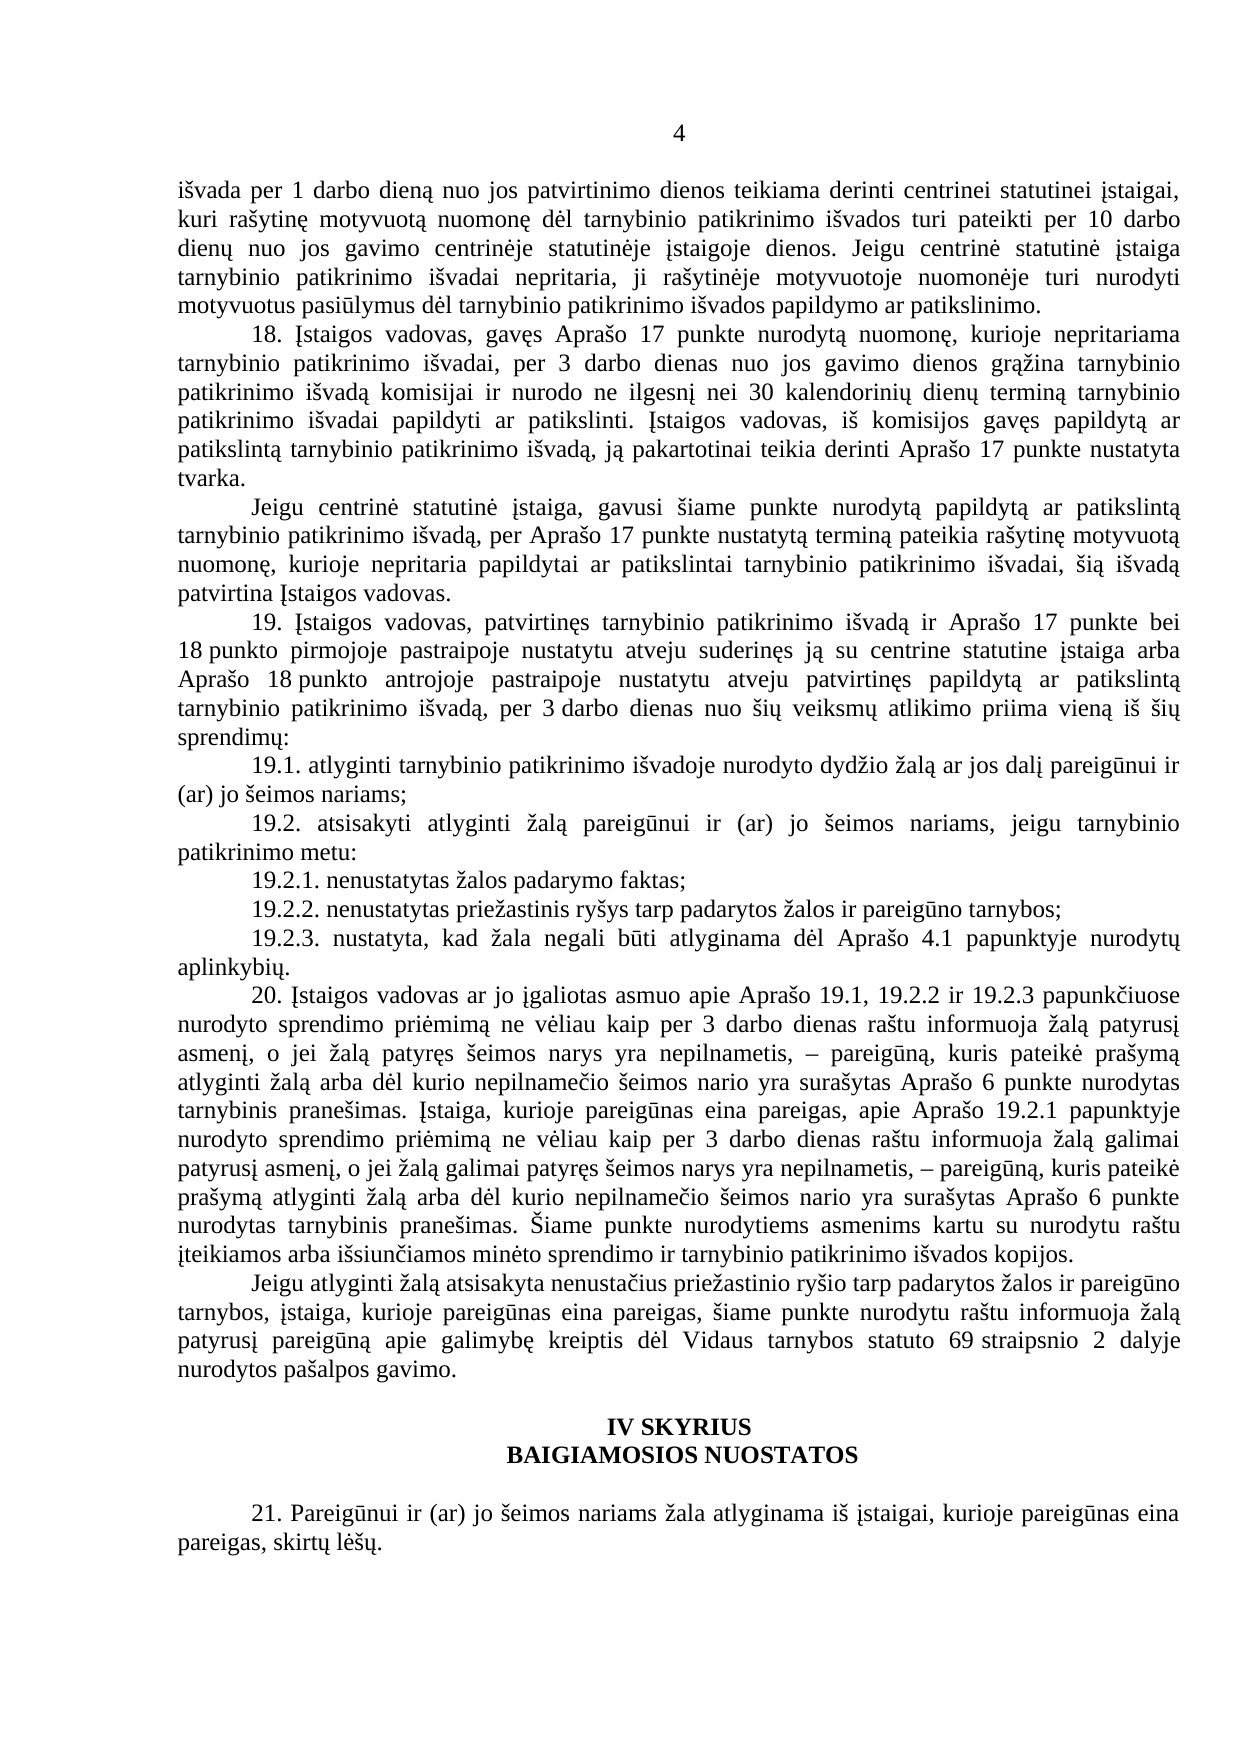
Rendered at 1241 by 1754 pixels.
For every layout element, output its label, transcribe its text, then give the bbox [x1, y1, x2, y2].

text 19.2.1. nenustatytas žalos padarymo faktas; [177, 866, 1181, 894]
text Jeigu atlyginti žalą atsisakyta nenustačius priežastinio ryšio tarp padarytos žalos ir pareigūno tarnybos, įstaiga, kurioje pareigūnas eina pareigas, šiame punkte nurodytu raštu informuoja žalą patyrusį pareigūną apie galimybę kreiptis dėl Vidaus tarnybos statuto 69 straipsnio 2 dalyje nurodytos pašalpos gavimo. [177, 1268, 1181, 1383]
text išvada per 1 darbo dieną nuo jos patvirtinimo dienos teikiama derinti centrinei statutinei įstaigai, kuri rašytinę motyvuotą nuomonę dėl tarnybinio patikrinimo išvados turi pateikti per 10 darbo dienų nuo jos gavimo centrinėje statutinėje įstaigoje dienos. Jeigu centrinė statutinė įstaiga tarnybinio patikrinimo išvadai nepritaria, ji rašytinėje motyvuotoje nuomonėje turi nurodyti motyvuotus pasiūlymus dėl tarnybinio patikrinimo išvados papildymo ar patikslinimo. [177, 176, 1181, 319]
text IV SKYRIUS [177, 1412, 1181, 1441]
text 20. Įstaigos vadovas ar jo įgaliotas asmuo apie Aprašo 19.1, 19.2.2 ir 19.2.3 papunkčiuose nurodyto sprendimo priėmimą ne vėliau kaip per 3 darbo dienas raštu informuoja žalą patyrusį asmenį, o jei žalą patyręs šeimos narys yra nepilnametis, – pareigūną, kuris pateikė prašymą atlyginti žalą arba dėl kurio nepilnamečio šeimos nario yra surašytas Aprašo 6 punkte nurodytas tarnybinis pranešimas. Įstaiga, kurioje pareigūnas eina pareigas, apie Aprašo 19.2.1 papunktyje nurodyto sprendimo priėmimą ne vėliau kaip per 3 darbo dienas raštu informuoja žalą galimai patyrusį asmenį, o jei žalą galimai patyręs šeimos narys yra nepilnametis, – pareigūną, kuris pateikė prašymą atlyginti žalą arba dėl kurio nepilnamečio šeimos nario yra surašytas Aprašo 6 punkte nurodytas tarnybinis pranešimas. Šiame punkte nurodytiems asmenims kartu su nurodytu raštu įteikiamos arba išsiunčiamos minėto sprendimo ir tarnybinio patikrinimo išvados kopijos. [177, 981, 1181, 1268]
text Jeigu centrinė statutinė įstaiga, gavusi šiame punkte nurodytą papildytą ar patikslintą tarnybinio patikrinimo išvadą, per Aprašo 17 punkte nustatytą terminą pateikia rašytinę motyvuotą nuomonę, kurioje nepritaria papildytai ar patikslintai tarnybinio patikrinimo išvadai, šią išvadą patvirtina Įstaigos vadovas. [177, 492, 1181, 607]
text 21. Pareigūnui ir (ar) jo šeimos nariams žala atlyginama iš įstaigai, kurioje pareigūnas eina pareigas, skirtų lėšų. [177, 1498, 1181, 1556]
text 18. Įstaigos vadovas, gavęs Aprašo 17 punkte nurodytą nuomonę, kurioje nepritariama tarnybinio patikrinimo išvadai, per 3 darbo dienas nuo jos gavimo dienos grąžina tarnybinio patikrinimo išvadą komisijai ir nurodo ne ilgesnį nei 30 kalendorinių dienų terminą tarnybinio patikrinimo išvadai papildyti ar patikslinti. Įstaigos vadovas, iš komisijos gavęs papildytą ar patikslintą tarnybinio patikrinimo išvadą, ją pakartotinai teikia derinti Aprašo 17 punkte nustatyta tvarka. [177, 319, 1181, 492]
text 19.2. atsisakyti atlyginti žalą pareigūnui ir (ar) jo šeimos nariams, jeigu tarnybinio patikrinimo metu: [177, 808, 1181, 866]
text 19.2.2. nenustatytas priežastinis ryšys tarp padarytos žalos ir pareigūno tarnybos; [177, 894, 1181, 923]
text 19.1. atlyginti tarnybinio patikrinimo išvadoje nurodyto dydžio žalą ar jos dalį pareigūnui ir (ar) jo šeimos nariams; [177, 751, 1181, 808]
text BAIGIAMOSIOS NUOSTATOS [177, 1441, 1181, 1469]
text 19.2.3. nustatyta, kad žala negali būti atlyginama dėl Aprašo 4.1 papunktyje nurodytų aplinkybių. [177, 923, 1181, 981]
text 19. Įstaigos vadovas, patvirtinęs tarnybinio patikrinimo išvadą ir Aprašo 17 punkte bei 18 punkto pirmojoje pastraipoje nustatytu atveju suderinęs ją su centrine statutine įstaiga arba Aprašo 18 punkto antrojoje pastraipoje nustatytu atveju patvirtinęs papildytą ar patikslintą tarnybinio patikrinimo išvadą, per 3 darbo dienas nuo šių veiksmų atlikimo priima vieną iš šių sprendimų: [177, 607, 1181, 751]
